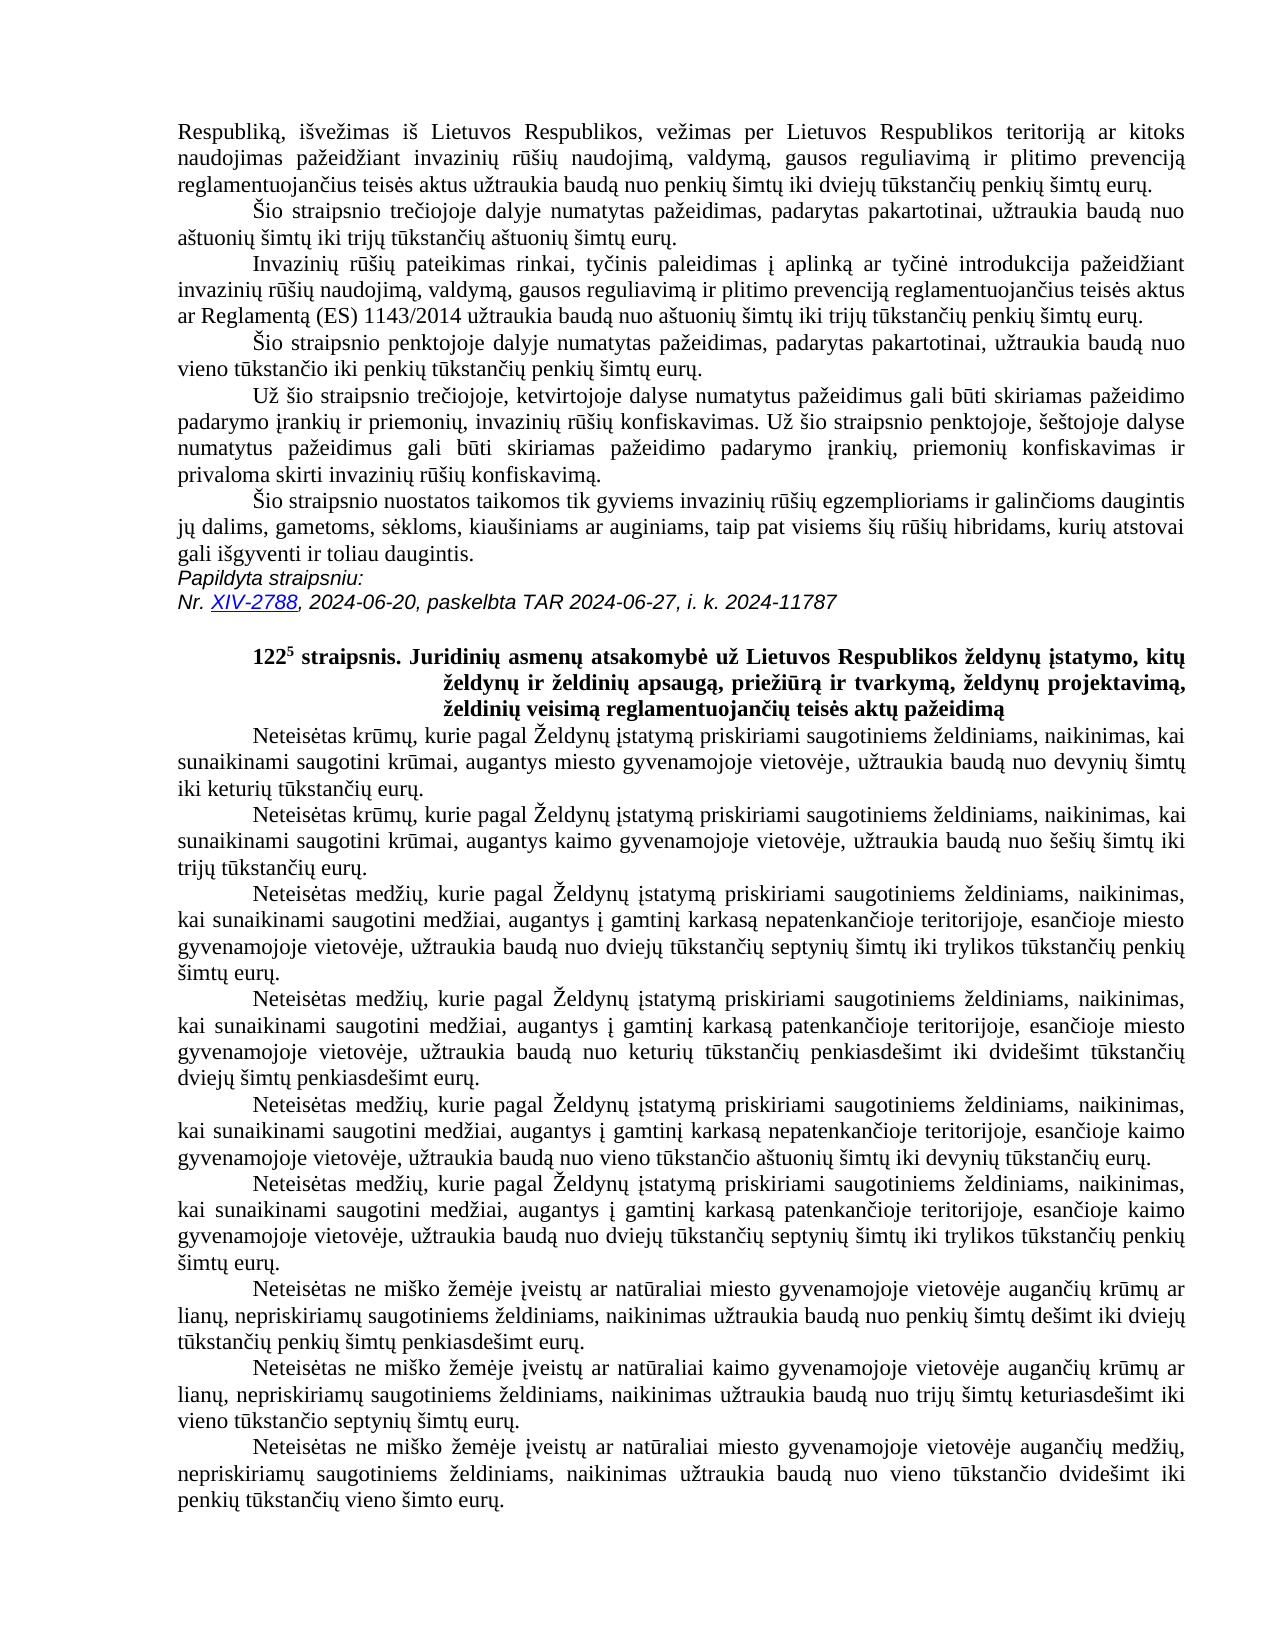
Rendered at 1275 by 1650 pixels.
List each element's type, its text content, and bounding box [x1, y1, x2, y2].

text Papildyta straipsniu: [177, 566, 1186, 590]
text Neteisėtas medžių, kurie pagal Želdynų įstatymą priskiriami saugotiniems želdiniams, naikinimas, kai sunaikinami saugotini medžiai, augantys į gamtinį karkasą patenkančioje teritorijoje, esančioje kaimo gyvenamojoje vietovėje, užtraukia baudą nuo dviejų tūkstančių septynių šimtų iki trylikos tūkstančių penkių šimtų eurų. [177, 1170, 1186, 1275]
text Respubliką, išvežimas iš Lietuvos Respublikos, vežimas per Lietuvos Respublikos teritoriją ar kitoks naudojimas pažeidžiant invazinių rūšių naudojimą, valdymą, gausos reguliavimą ir plitimo prevenciją reglamentuojančius teisės aktus užtraukia baudą nuo penkių šimtų iki dviejų tūkstančių penkių šimtų eurų. [177, 118, 1186, 197]
text Neteisėtas ne miško žemėje įveistų ar natūraliai kaimo gyvenamojoje vietovėje augančių krūmų ar lianų, nepriskiriamų saugotiniems želdiniams, naikinimas užtraukia baudą nuo trijų šimtų keturiasdešimt iki vieno tūkstančio septynių šimtų eurų. [177, 1354, 1186, 1433]
text Neteisėtas medžių, kurie pagal Želdynų įstatymą priskiriami saugotiniems želdiniams, naikinimas, kai sunaikinami saugotini medžiai, augantys į gamtinį karkasą nepatenkančioje teritorijoje, esančioje kaimo gyvenamojoje vietovėje, užtraukia baudą nuo vieno tūkstančio aštuonių šimtų iki devynių tūkstančių eurų. [177, 1091, 1186, 1170]
text Invazinių rūšių pateikimas rinkai, tyčinis paleidimas į aplinką ar tyčinė introdukcija pažeidžiant invazinių rūšių naudojimą, valdymą, gausos reguliavimą ir plitimo prevenciją reglamentuojančius teisės aktus ar Reglamentą (ES) 1143/2014 užtraukia baudą nuo aštuonių šimtų iki trijų tūkstančių penkių šimtų eurų. [177, 250, 1186, 329]
text Neteisėtas medžių, kurie pagal Želdynų įstatymą priskiriami saugotiniems želdiniams, naikinimas, kai sunaikinami saugotini medžiai, augantys į gamtinį karkasą patenkančioje teritorijoje, esančioje miesto gyvenamojoje vietovėje, užtraukia baudą nuo keturių tūkstančių penkiasdešimt iki dvidešimt tūkstančių dviejų šimtų penkiasdešimt eurų. [177, 985, 1186, 1091]
text Šio straipsnio penktojoje dalyje numatytas pažeidimas, padarytas pakartotinai, užtraukia baudą nuo vieno tūkstančio iki penkių tūkstančių penkių šimtų eurų. [177, 329, 1186, 382]
text Šio straipsnio trečiojoje dalyje numatytas pažeidimas, padarytas pakartotinai, užtraukia baudą nuo aštuonių šimtų iki trijų tūkstančių aštuonių šimtų eurų. [177, 197, 1186, 250]
text Neteisėtas medžių, kurie pagal Želdynų įstatymą priskiriami saugotiniems želdiniams, naikinimas, kai sunaikinami saugotini medžiai, augantys į gamtinį karkasą nepatenkančioje teritorijoje, esančioje miesto gyvenamojoje vietovėje, užtraukia baudą nuo dviejų tūkstančių septynių šimtų iki trylikos tūkstančių penkių šimtų eurų. [177, 880, 1186, 985]
text Šio straipsnio nuostatos taikomos tik gyviems invazinių rūšių egzemplioriams ir galinčioms daugintis jų dalims, gametoms, sėkloms, kiaušiniams ar auginiams, taip pat visiems šių rūšių hibridams, kurių atstovai gali išgyventi ir toliau daugintis. [177, 487, 1186, 566]
text Neteisėtas ne miško žemėje įveistų ar natūraliai miesto gyvenamojoje vietovėje augančių krūmų ar lianų, nepriskiriamų saugotiniems želdiniams, naikinimas užtraukia baudą nuo penkių šimtų dešimt iki dviejų tūkstančių penkių šimtų penkiasdešimt eurų. [177, 1275, 1186, 1354]
text Neteisėtas krūmų, kurie pagal Želdynų įstatymą priskiriami saugotiniems želdiniams, naikinimas, kai sunaikinami saugotini krūmai, augantys miesto gyvenamojoje vietovėje, užtraukia baudą nuo devynių šimtų iki keturių tūkstančių eurų. [177, 722, 1186, 801]
text Už šio straipsnio trečiojoje, ketvirtojoje dalyse numatytus pažeidimus gali būti skiriamas pažeidimo padarymo įrankių ir priemonių, invazinių rūšių konfiskavimas. Už šio straipsnio penktojoje, šeštojoje dalyse numatytus pažeidimus gali būti skiriamas pažeidimo padarymo įrankių, priemonių konfiskavimas ir privaloma skirti invazinių rūšių konfiskavimą. [177, 382, 1186, 487]
text 1225 straipsnis. Juridinių asmenų atsakomybė už Lietuvos Respublikos želdynų įstatymo, kitų želdynų ir želdinių apsaugą, priežiūrą ir tvarkymą, želdynų projektavimą, želdinių veisimą reglamentuojančių teisės aktų pažeidimą [252, 643, 1186, 722]
text Neteisėtas ne miško žemėje įveistų ar natūraliai miesto gyvenamojoje vietovėje augančių medžių, nepriskiriamų saugotiniems želdiniams, naikinimas užtraukia baudą nuo vieno tūkstančio dvidešimt iki penkių tūkstančių vieno šimto eurų. [177, 1433, 1186, 1512]
text Neteisėtas krūmų, kurie pagal Želdynų įstatymą priskiriami saugotiniems želdiniams, naikinimas, kai sunaikinami saugotini krūmai, augantys kaimo gyvenamojoje vietovėje, užtraukia baudą nuo šešių šimtų iki trijų tūkstančių eurų. [177, 801, 1186, 880]
text Nr. XIV-2788, 2024-06-20, paskelbta TAR 2024-06-27, i. k. 2024-11787 [177, 590, 1186, 614]
